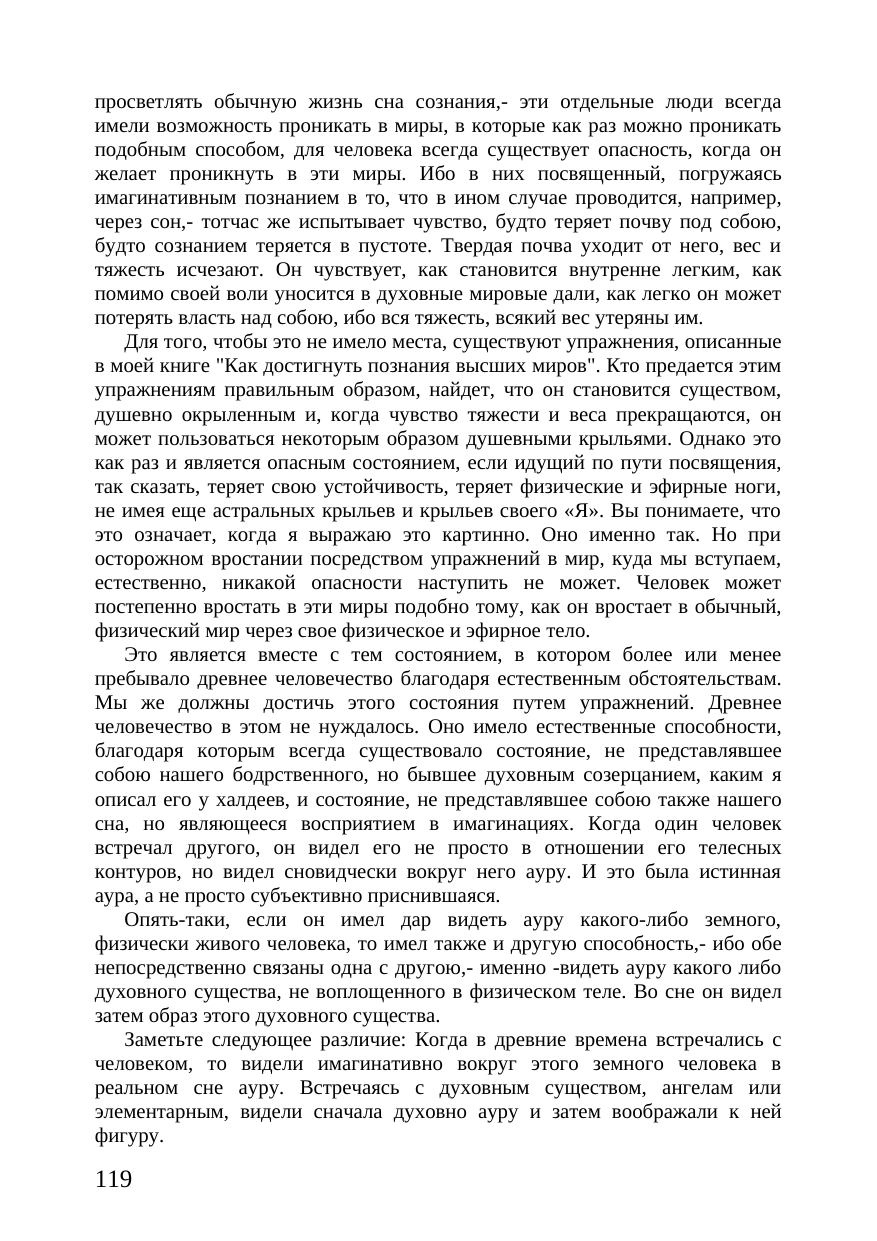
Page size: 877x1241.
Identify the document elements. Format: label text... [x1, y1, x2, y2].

text просветлять обычную жизнь сна сознания,- эти отдельные люди всегда имели возможность проникать в миры, в которые как раз можно проникать подобным способом, для человека всегда существует опасность, когда он желает проникнуть в эти миры. Ибо в них посвященный, погружаясь имагинативным познанием в то, что в ином случае проводится, например, через сон,- тотчас же испытывает чувство, будто теряет почву под собою, будто сознанием теряется в пустоте. Твердая почва уходит от него, вес и тяжесть исчезают. Он чувствует, как становится внутренне легким, как помимо своей воли уносится в духовные мировые дали, как легко он может потерять власть над собою, ибо вся тяжесть, всякий вес утеряны им. [94, 89, 782, 329]
text Это является вместе с тем состоянием, в котором более или менее пребывало древнее человечество благодаря естественным обстоятельствам. Мы же должны достичь этого состояния путем упражнений. Древнее человечество в этом не нуждалось. Оно имело естественные способности, благодаря которым всегда существовало состояние, не представлявшее собою нашего бодрственного, но бывшее духовным созерцанием, каким я описал его у халдеев, и состояние, не представлявшее собою также нашего сна, но являющееся восприятием в имагинациях. Когда один человек встречал другого, он видел его не просто в отношении его телесных контуров, но видел сновидчески вокруг него ауру. И это была истинная аура, а не просто субъективно приснившаяся. [94, 642, 782, 907]
text Заметьте следующее различие: Когда в древние времена встречались с человеком, то видели имагинативно вокруг этого земного человека в реальном сне ауру. Встречаясь с духовным существом, ангелам или элементарным, видели сначала духовно ауру и затем воображали к ней фигуру. [94, 1027, 782, 1147]
text Для того, чтобы это не имело места, существуют упражнения, описанные в моей книге "Как достигнуть познания высших миров". Кто предается этим упражнениям правильным образом, найдет, что он становится существом, душевно окрыленным и, когда чувство тяжести и веса прекращаются, он может пользоваться некоторым образом душевными крыльями. Однако это как раз и является опасным состоянием, если идущий по пути посвящения, так сказать, теряет свою устойчивость, теряет физические и эфирные ноги, не имея еще астральных крыльев и крыльев своего «Я». Вы понимаете, что это означает, когда я выражаю это картинно. Оно именно так. Но при осторожном вростании посредством упражнений в мир, куда мы вступаем, естественно, никакой опасности наступить не может. Человек может постепенно вростать в эти миры подобно тому, как он вростает в обычный, физический мир через свое физическое и эфирное тело. [94, 329, 782, 642]
text Опять-таки, если он имел дар видеть ауру какого-либо земного, физически живого человека, то имел также и другую способность,- ибо обе непосредственно связаны одна с другою,- именно -видеть ауру какого либо духовного существа, не воплощенного в физическом теле. Во сне он видел затем образ этого духовного существа. [94, 907, 782, 1027]
